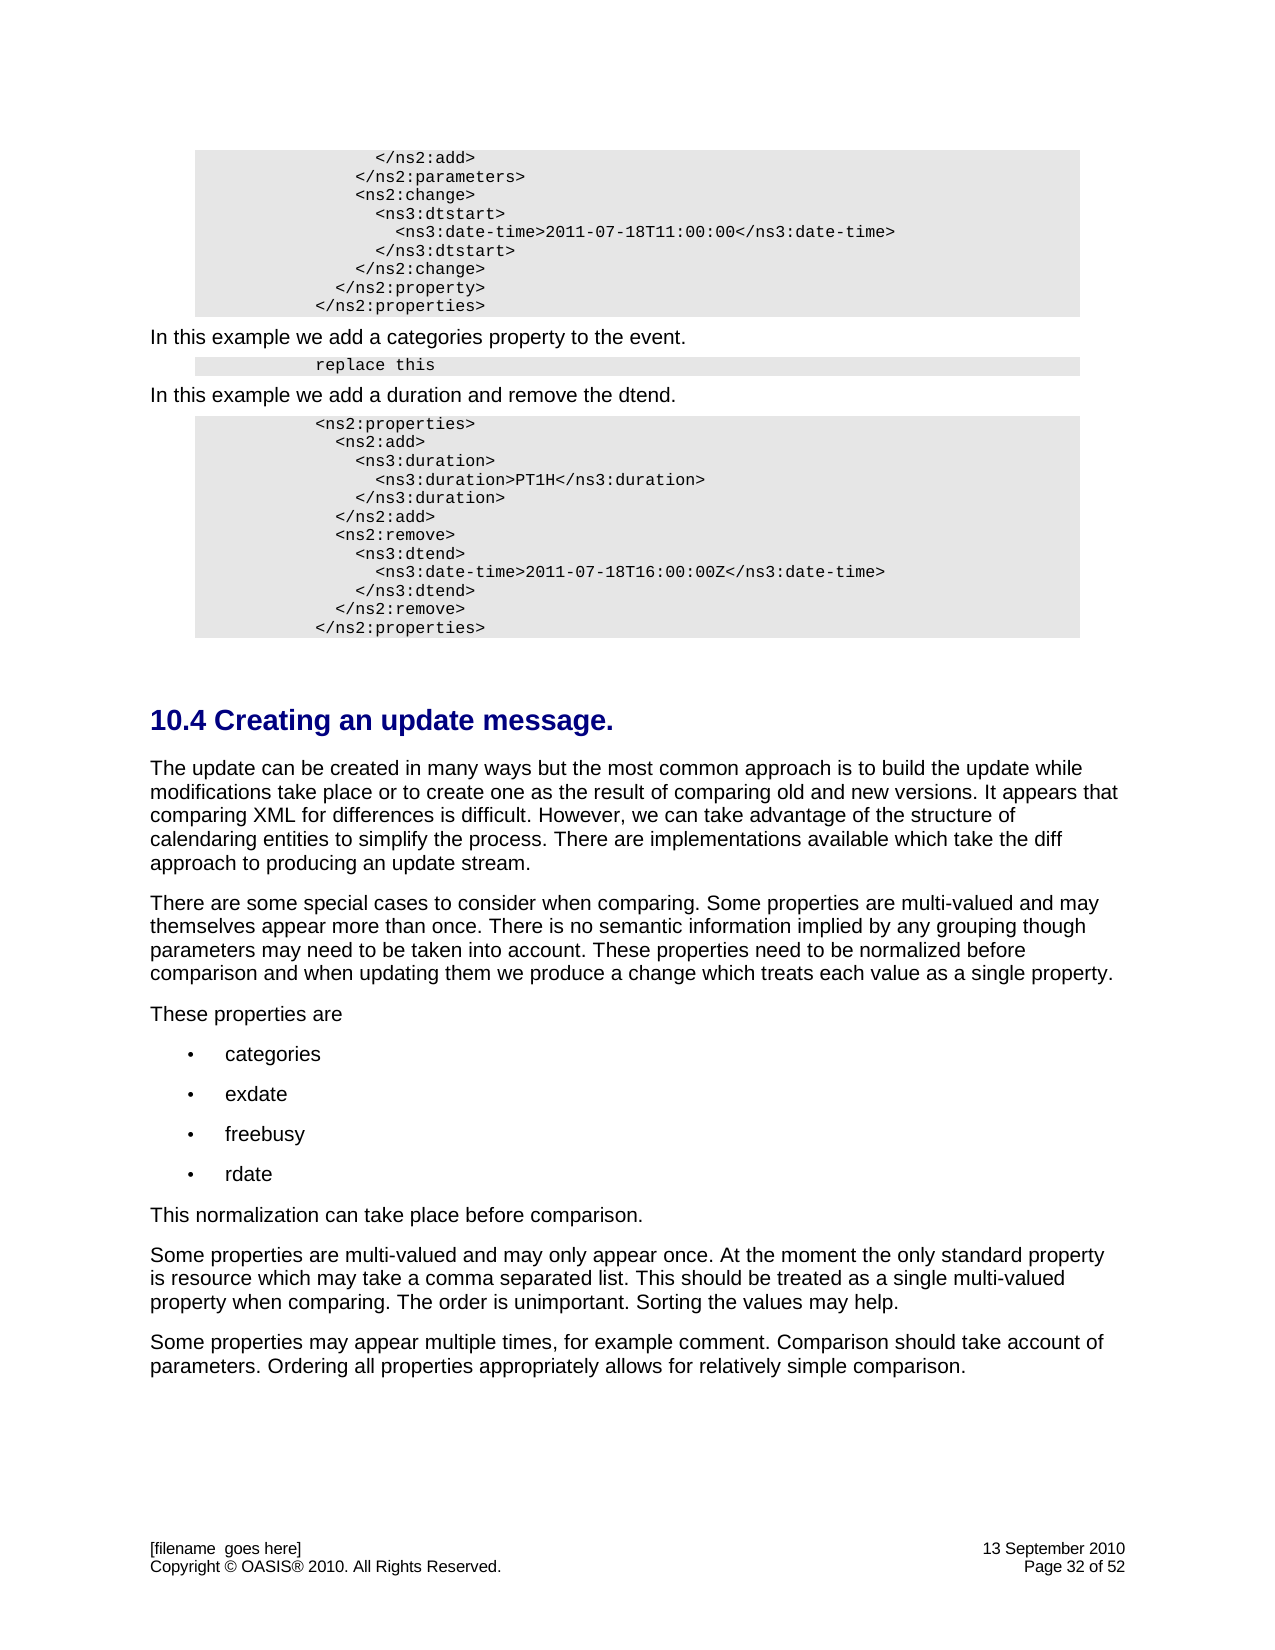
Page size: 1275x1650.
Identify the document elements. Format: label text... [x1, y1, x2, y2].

text <ns3:dtend> [195, 546, 1080, 564]
text <ns3:date-time>2011-07-18T11:00:00</ns3:date-time> [195, 224, 1080, 243]
text </ns2:add> [195, 150, 1080, 168]
text <ns2:properties> [195, 416, 1080, 434]
text </ns2:property> [195, 280, 1080, 298]
text </ns2:parameters> [195, 168, 1080, 187]
list exdate [187, 1082, 1125, 1106]
text Some properties may appear multiple times, for example comment. Comparison should take account of parameters. Ordering all properties appropriately allows for relatively simple comparison. [150, 1331, 1125, 1378]
text <ns3:duration>PT1H</ns3:duration> [195, 471, 1080, 490]
text In this example we add a categories property to the event. [150, 325, 1125, 349]
list rdate [187, 1163, 1125, 1186]
text <ns3:duration> [195, 453, 1080, 471]
text These properties are [150, 1002, 1125, 1026]
text </ns3:dtend> [195, 583, 1080, 601]
text </ns2:change> [195, 261, 1080, 280]
subtitle Creating an update message. [150, 703, 1125, 736]
text <ns3:date-time>2011-07-18T16:00:00Z</ns3:date-time> [195, 564, 1080, 583]
text <ns2:remove> [195, 527, 1080, 546]
text replace this [195, 357, 1080, 376]
text Some properties are multi-valued and may only appear once. At the moment the only standard property is resource which may take a comma separated list. This should be treated as a single multi-valued property when comparing. The order is unimportant. Sorting the values may help. [150, 1243, 1125, 1314]
text <ns2:change> [195, 187, 1080, 206]
text There are some special cases to consider when comparing. Some properties are multi-valued and may themselves appear more than once. There is no semantic information implied by any grouping though parameters may need to be taken into account. These properties need to be normalized before comparison and when updating them we produce a change which treats each value as a single property. [150, 891, 1125, 985]
text <ns2:add> [195, 434, 1080, 453]
list categories [187, 1042, 1125, 1066]
text In this example we add a duration and remove the dtend. [150, 384, 1125, 407]
text The update can be created in many ways but the most common approach is to build the update while modifications take place or to create one as the result of comparing old and new versions. It appears that comparing XML for differences is difficult. However, we can take advantage of the structure of calendaring entities to simplify the process. There are implementations available which take the diff approach to producing an update stream. [150, 757, 1125, 874]
text </ns3:dtstart> [195, 243, 1080, 261]
text <ns3:dtstart> [195, 206, 1080, 224]
list freebusy [187, 1123, 1125, 1146]
text </ns2:remove> [195, 601, 1080, 620]
text </ns3:duration> [195, 490, 1080, 508]
text </ns2:properties> [195, 620, 1080, 638]
text This normalization can take place before comparison. [150, 1203, 1125, 1227]
text </ns2:properties> [195, 298, 1080, 317]
text </ns2:add> [195, 508, 1080, 527]
